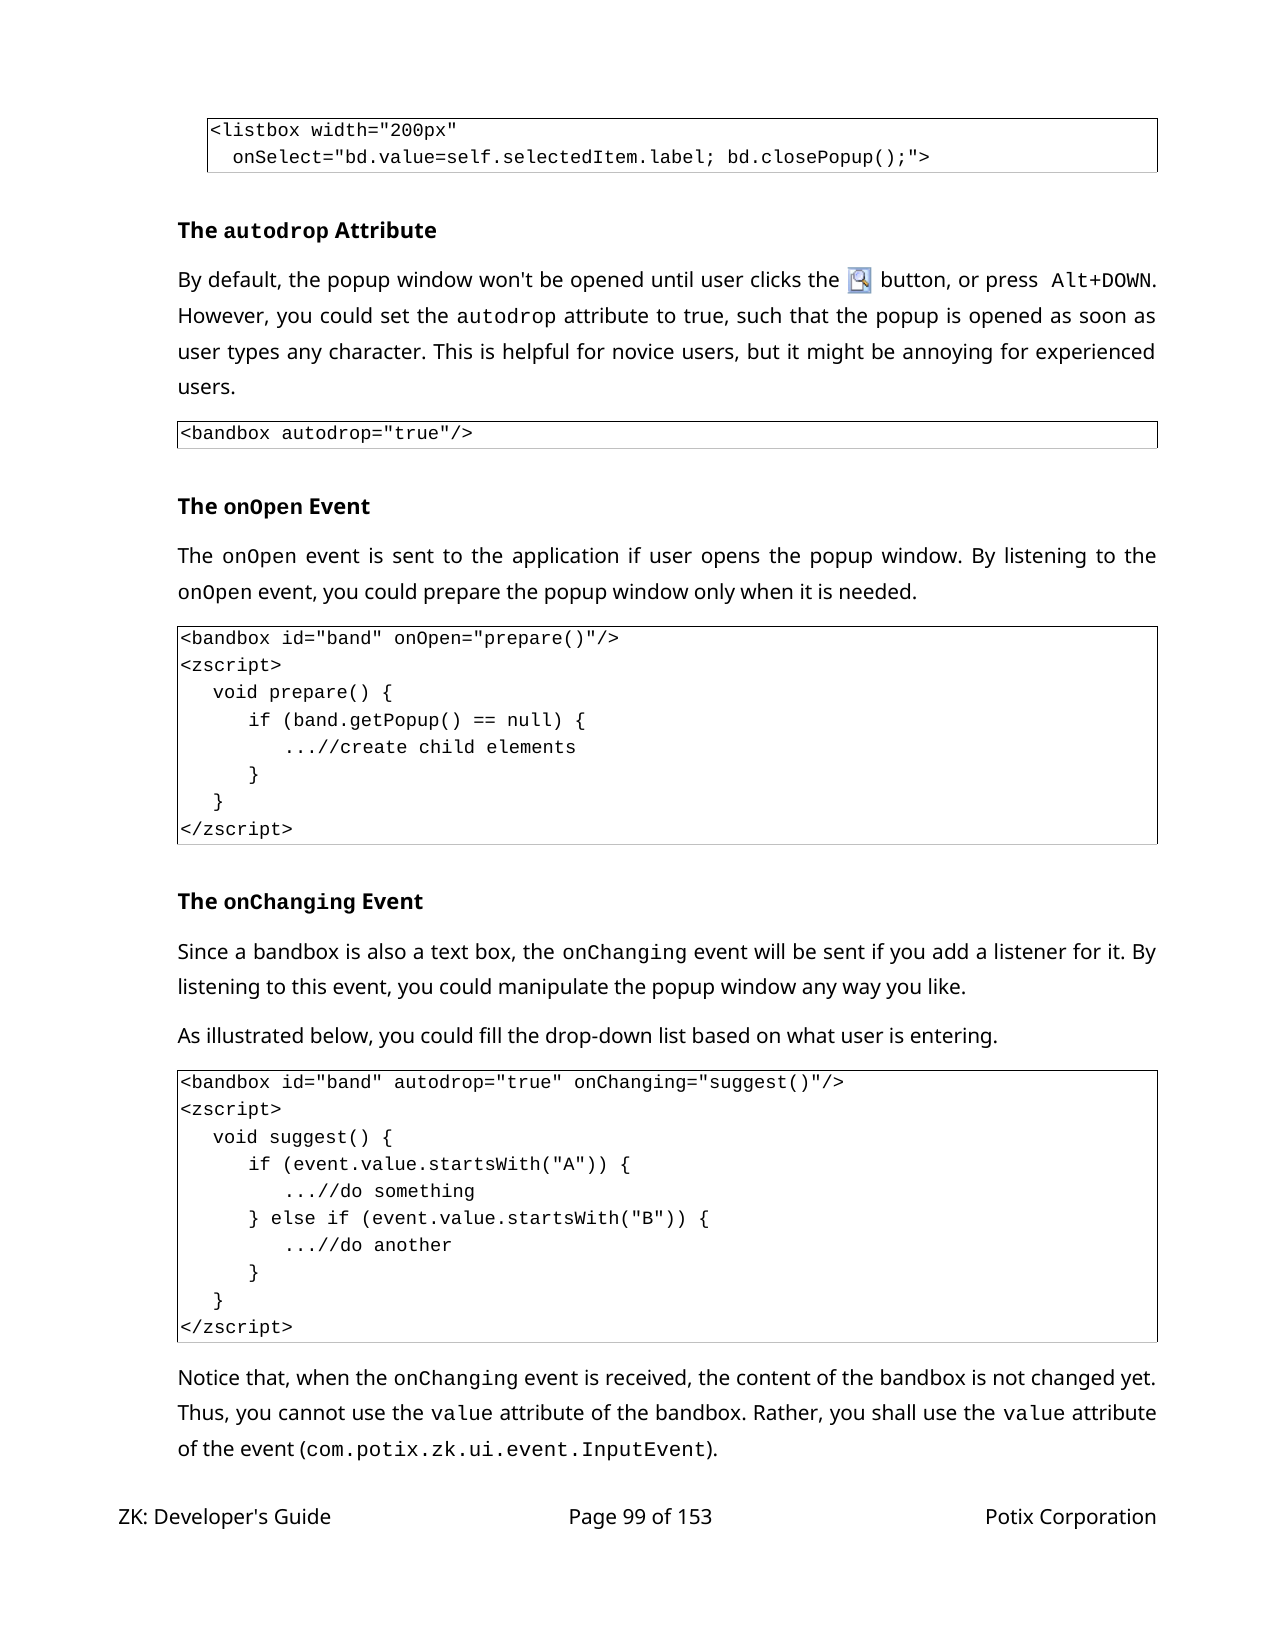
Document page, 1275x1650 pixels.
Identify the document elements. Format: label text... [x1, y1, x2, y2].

text Notice that, when the onChanging event is received, the content of the bandbox is not changed yet. Thus, you cannot use the value attribute of the bandbox. Rather, you shall use the value attribute of the event (com.potix.zk.ui.event.InputEvent). [177, 1363, 1157, 1462]
text void prepare() { [178, 680, 1157, 705]
text Since a bandbox is also a text box, the onChanging event will be sent if you add a listener for it. By listening to this event, you could manipulate the popup window any way you like. [177, 937, 1157, 1001]
subtitle The onChanging Event [177, 886, 1157, 916]
text <listbox width="200px" onSelect="bd.value=self.selectedItem.label; bd.closePopup();"> [208, 119, 1157, 172]
text As illustrated below, you could fill the drop-down list based on what user is entering. [177, 1021, 1157, 1049]
text ...//create child elements [178, 735, 1157, 759]
text By default, the popup window won't be opened until user clicks the button, or press Alt+DOWN. However, you could set the autodrop attribute to true, such that the popup is opened as soon as user types any character. This is helpful for novice users, but it might be annoying for experienced users. [177, 265, 1157, 400]
text ...//do another [178, 1233, 1157, 1257]
text } else if (event.value.startsWith("B")) { [178, 1206, 1157, 1230]
text <zscript> [178, 653, 1157, 677]
text ...//do something [178, 1179, 1157, 1203]
text if (event.value.startsWith("A")) { [178, 1152, 1157, 1176]
text <bandbox id="band" autodrop="true" onChanging="suggest()"/> [178, 1071, 1157, 1094]
text } [178, 762, 1157, 786]
text if (band.getPopup() == null) { [178, 708, 1157, 732]
text <bandbox id="band" onOpen="prepare()"/> [178, 627, 1157, 650]
text The onOpen event is sent to the application if user opens the popup window. By listening to the onOpen event, you could prepare the popup window only when it is needed. [177, 541, 1157, 605]
text </zscript> [178, 1315, 1157, 1342]
picture [847, 266, 874, 295]
subtitle The onOpen Event [177, 491, 1157, 521]
text } [178, 1260, 1157, 1285]
text void suggest() { [178, 1124, 1157, 1149]
text <bandbox autodrop="true"/> [178, 422, 1157, 448]
text } [178, 1288, 1157, 1312]
subtitle The autodrop Attribute [177, 214, 1157, 244]
text <zscript> [178, 1097, 1157, 1122]
text } [178, 789, 1157, 813]
text </zscript> [178, 816, 1157, 844]
